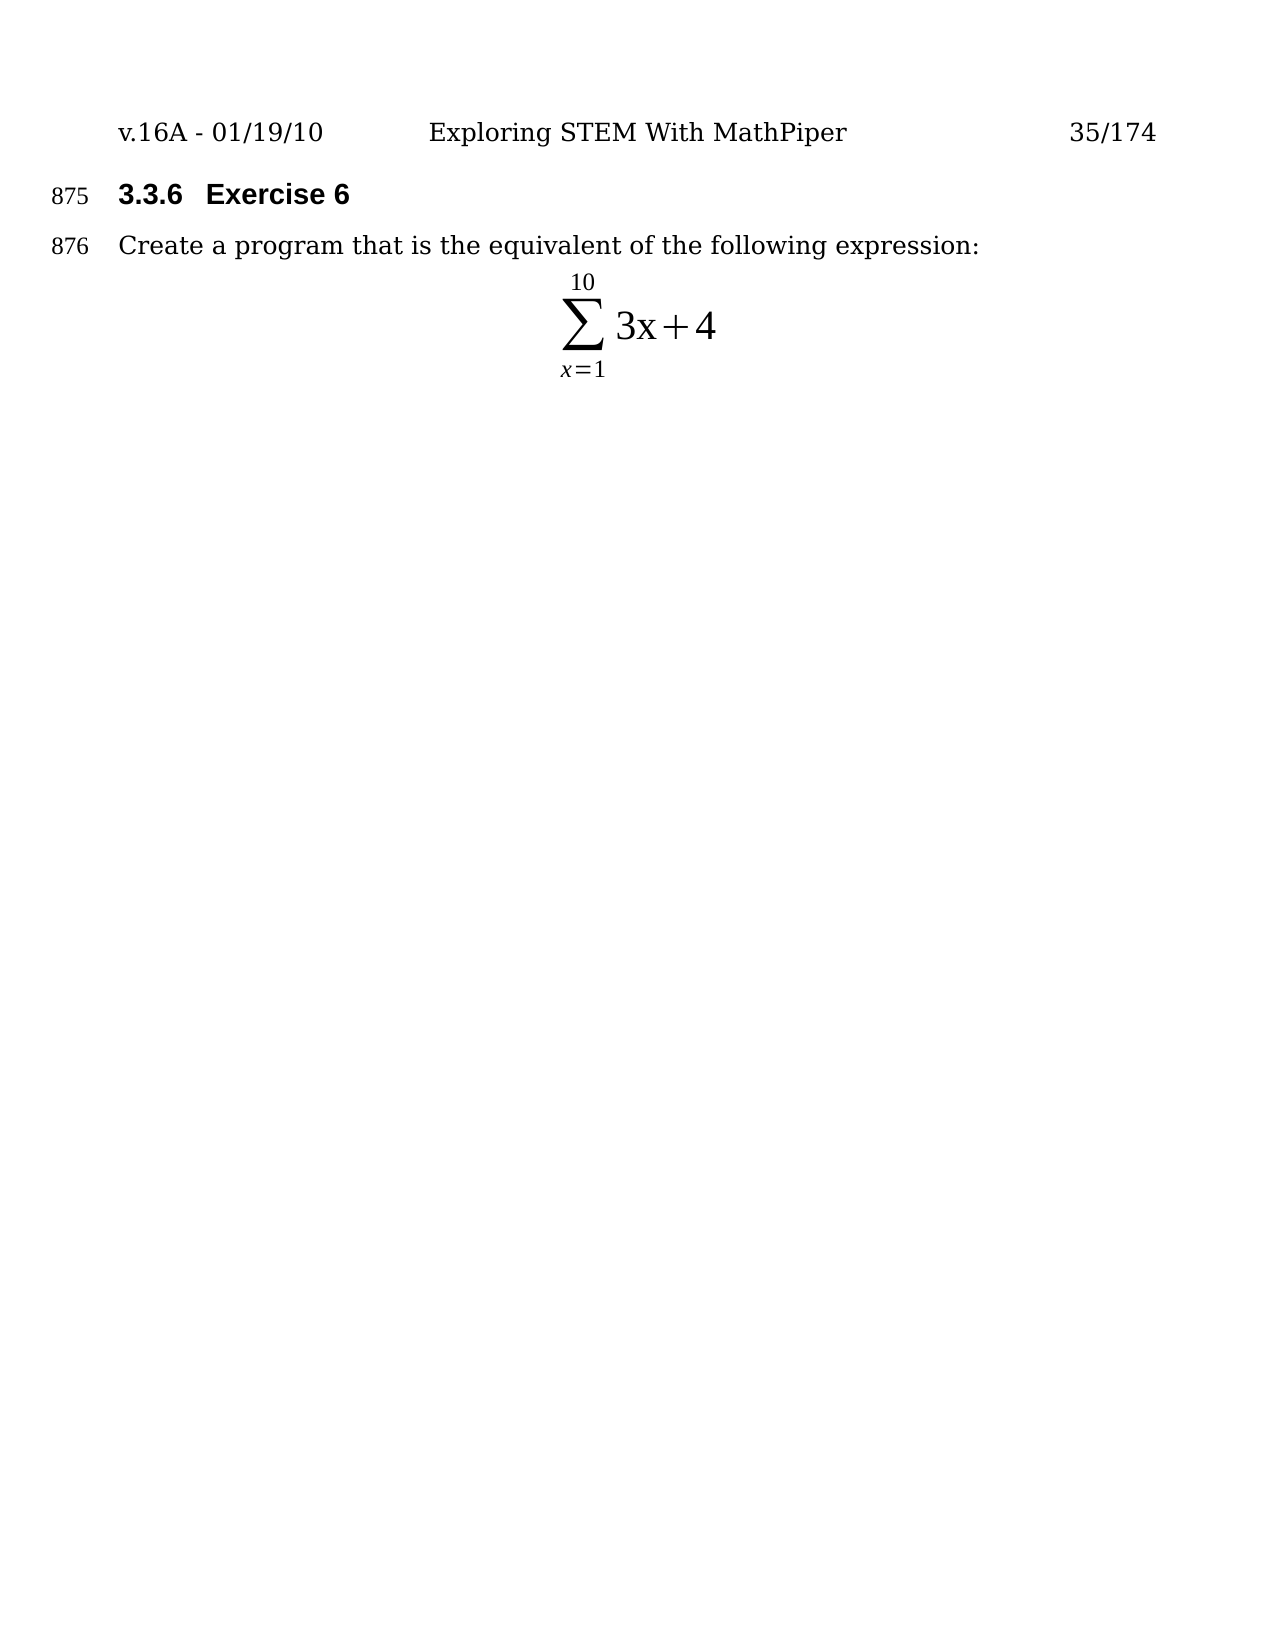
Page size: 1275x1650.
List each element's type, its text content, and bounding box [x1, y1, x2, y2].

subtitle Exercise 6 [118, 177, 1157, 210]
text Create a program that is the equivalent of the following expression: [118, 231, 1157, 260]
